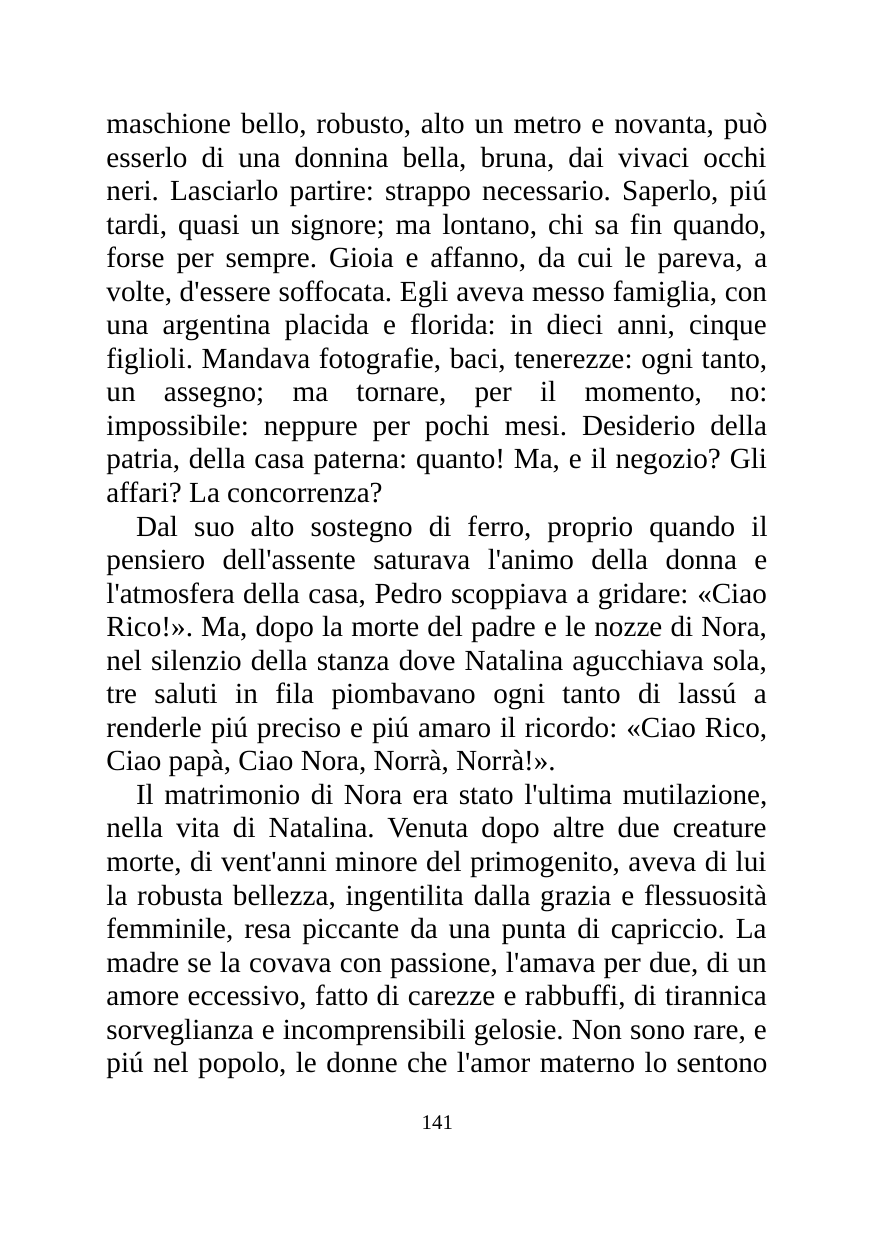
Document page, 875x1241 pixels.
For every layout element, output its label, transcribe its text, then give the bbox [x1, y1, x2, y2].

text maschione bello, robusto, alto un metro e novanta, può esserlo di una donnina bella, bruna, dai vivaci occhi neri. Lasciarlo partire: strappo necessario. Saperlo, piú tardi, quasi un signore; ma lontano, chi sa fin quando, forse per sempre. Gioia e affanno, da cui le pareva, a volte, d'essere soffocata. Egli aveva messo famiglia, con una argentina placida e florida: in dieci anni, cinque figlioli. Mandava fotografie, baci, tenerezze: ogni tanto, un assegno; ma tornare, per il momento, no: impossibile: neppure per pochi mesi. Desiderio della patria, della casa paterna: quanto! Ma, e il negozio? Gli affari? La concorrenza? [106, 106, 768, 509]
text Dal suo alto sostegno di ferro, proprio quando il pensiero dell'assente saturava l'animo della donna e l'atmosfera della casa, Pedro scoppiava a gridare: «Ciao Rico!». Ma, dopo la morte del padre e le nozze di Nora, nel silenzio della stanza dove Natalina agucchiava sola, tre saluti in fila piombavano ogni tanto di lassú a renderle piú preciso e piú amaro il ricordo: «Ciao Rico, Ciao papà, Ciao Nora, Norrà, Norrà!». [106, 509, 768, 777]
text Il matrimonio di Nora era stato l'ultima mutilazione, nella vita di Natalina. Venuta dopo altre due creature morte, di vent'anni minore del primogenito, aveva di lui la robusta bellezza, ingentilita dalla grazia e flessuosità femminile, resa piccante da una punta di capriccio. La madre se la covava con passione, l'amava per due, di un amore eccessivo, fatto di carezze e rabbuffi, di tirannica sorveglianza e incomprensibili gelosie. Non sono rare, e piú nel popolo, le donne che l'amor materno lo sentono [106, 777, 768, 1079]
